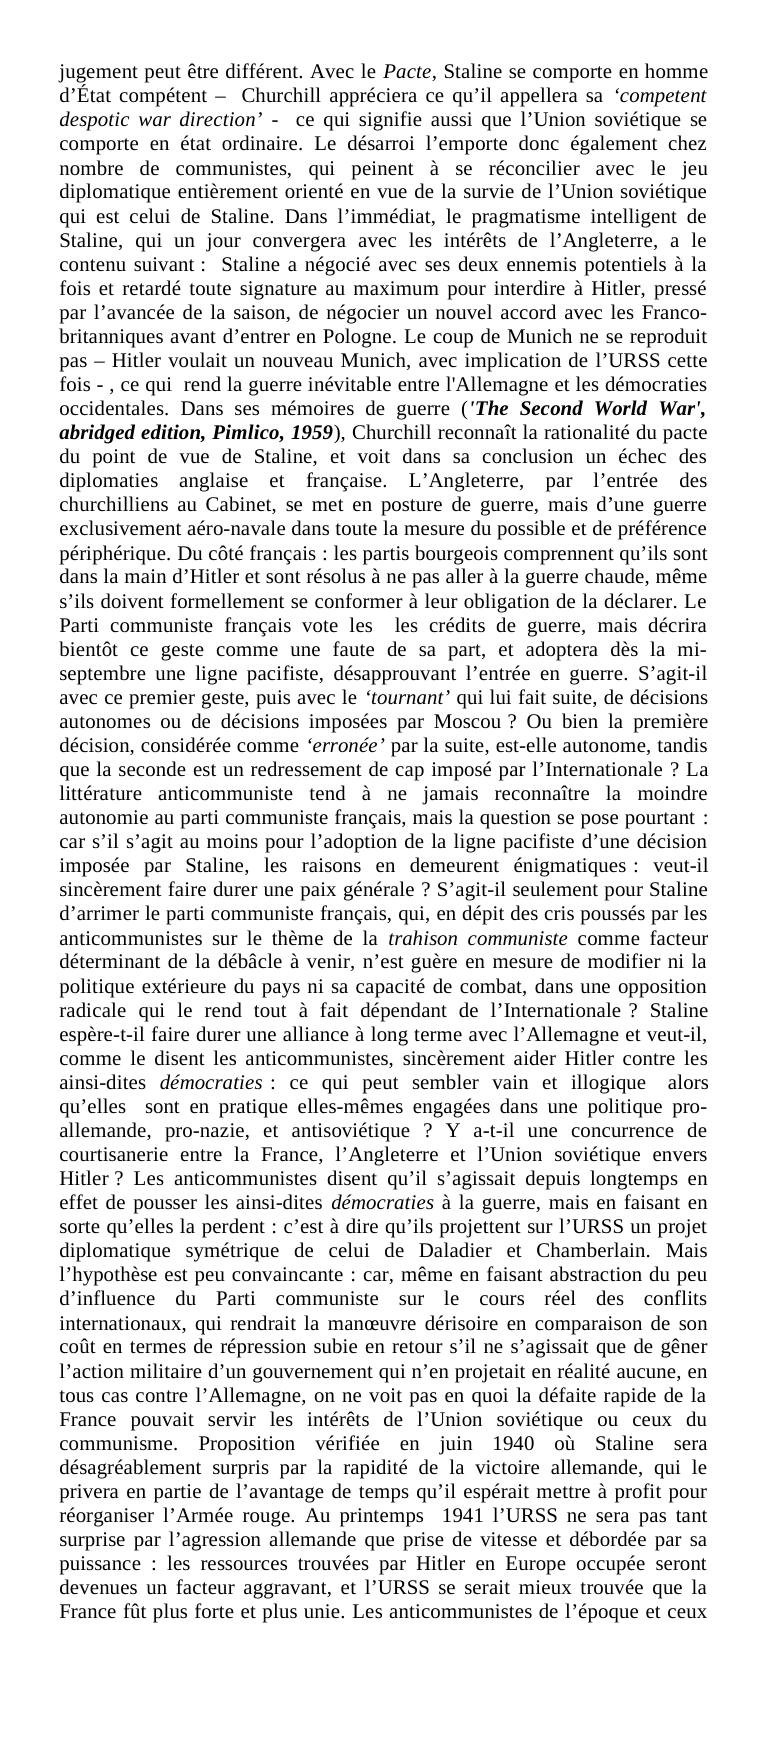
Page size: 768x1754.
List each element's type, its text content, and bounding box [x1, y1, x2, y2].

text jugement peut être différent. Avec le Pacte, Staline se comporte en homme d’État compétent – Churchill appréciera ce qu’il appellera sa ‘competent despotic war direction’ - ce qui signifie aussi que l’Union soviétique se comporte en état ordinaire. Le désarroi l’emporte donc également chez nombre de communistes, qui peinent à se réconcilier avec le jeu diplomatique entièrement orienté en vue de la survie de l’Union soviétique qui est celui de Staline. Dans l’immédiat, le pragmatisme intelligent de Staline, qui un jour convergera avec les intérêts de l’Angleterre, a le contenu suivant : Staline a négocié avec ses deux ennemis potentiels à la fois et retardé toute signature au maximum pour interdire à Hitler, pressé par l’avancée de la saison, de négocier un nouvel accord avec les Franco-britanniques avant d’entrer en Pologne. Le coup de Munich ne se reproduit pas – Hitler voulait un nouveau Munich, avec implication de l’URSS cette fois - , ce qui rend la guerre inévitable entre l'Allemagne et les démocraties occidentales. Dans ses mémoires de guerre ('The Second World War', abridged edition, Pimlico, 1959), Churchill reconnaît la rationalité du pacte du point de vue de Staline, et voit dans sa conclusion un échec des diplomaties anglaise et française. L’Angleterre, par l’entrée des churchilliens au Cabinet, se met en posture de guerre, mais d’une guerre exclusivement aéro-navale dans toute la mesure du possible et de préférence périphérique. Du côté français : les partis bourgeois comprennent qu’ils sont dans la main d’Hitler et sont résolus à ne pas aller à la guerre chaude, même s’ils doivent formellement se conformer à leur obligation de la déclarer. Le Parti communiste français vote les les crédits de guerre, mais décrira bientôt ce geste comme une faute de sa part, et adoptera dès la mi-septembre une ligne pacifiste, désapprouvant l’entrée en guerre. S’agit-il avec ce premier geste, puis avec le ‘tournant’ qui lui fait suite, de décisions autonomes ou de décisions imposées par Moscou ? Ou bien la première décision, considérée comme ‘erronée’ par la suite, est-elle autonome, tandis que la seconde est un redressement de cap imposé par l’Internationale ? La littérature anticommuniste tend à ne jamais reconnaître la moindre autonomie au parti communiste français, mais la question se pose pourtant : car s’il s’agit au moins pour l’adoption de la ligne pacifiste d’une décision imposée par Staline, les raisons en demeurent énigmatiques : veut-il sincèrement faire durer une paix générale ? S’agit-il seulement pour Staline d’arrimer le parti communiste français, qui, en dépit des cris poussés par les anticommunistes sur le thème de la trahison communiste comme facteur déterminant de la débâcle à venir, n’est guère en mesure de modifier ni la politique extérieure du pays ni sa capacité de combat, dans une opposition radicale qui le rend tout à fait dépendant de l’Internationale ? Staline espère-t-il faire durer une alliance à long terme avec l’Allemagne et veut-il, comme le disent les anticommunistes, sincèrement aider Hitler contre les ainsi-dites démocraties : ce qui peut sembler vain et illogique alors qu’elles sont en pratique elles-mêmes engagées dans une politique pro-allemande, pro-nazie, et antisoviétique ? Y a-t-il une concurrence de courtisanerie entre la France, l’Angleterre et l’Union soviétique envers Hitler ? Les anticommunistes disent qu’il s’agissait depuis longtemps en effet de pousser les ainsi-dites démocraties à la guerre, mais en faisant en sorte qu’elles la perdent : c’est à dire qu’ils projettent sur l’URSS un projet diplomatique symétrique de celui de Daladier et Chamberlain. Mais l’hypothèse est peu convaincante : car, même en faisant abstraction du peu d’influence du Parti communiste sur le cours réel des conflits internationaux, qui rendrait la manœuvre dérisoire en comparaison de son coût en termes de répression subie en retour s’il ne s’agissait que de gêner l’action militaire d’un gouvernement qui n’en projetait en réalité aucune, en tous cas contre l’Allemagne, on ne voit pas en quoi la défaite rapide de la France pouvait servir les intérêts de l’Union soviétique ou ceux du communisme. Proposition vérifiée en juin 1940 où Staline sera désagréablement surpris par la rapidité de la victoire allemande, qui le privera en partie de l’avantage de temps qu’il espérait mettre à profit pour réorganiser l’Armée rouge. Au printemps 1941 l’URSS ne sera pas tant surprise par l’agression allemande que prise de vitesse et débordée par sa puissance : les ressources trouvées par Hitler en Europe occupée seront devenues un facteur aggravant, et l’URSS se serait mieux trouvée que la France fût plus forte et plus unie. Les anticommunistes de l’époque et ceux [59, 59, 709, 1623]
